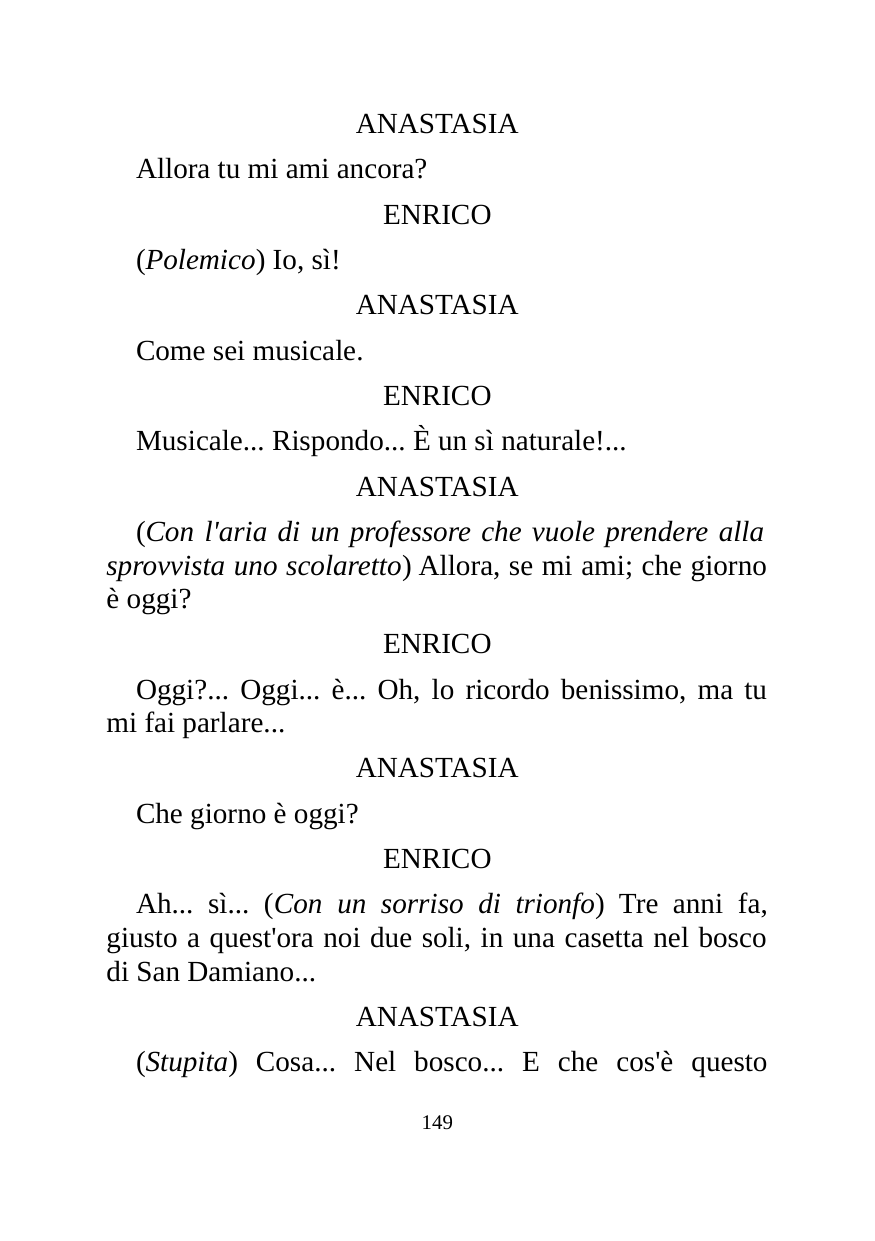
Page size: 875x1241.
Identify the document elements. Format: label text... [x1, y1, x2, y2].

text ANASTASIA [106, 287, 768, 321]
text ANASTASIA [106, 106, 768, 140]
text Oggi?... Oggi... è... Oh, lo ricordo benissimo, ma tu mi fai parlare... [106, 672, 768, 739]
text Allora tu mi ami ancora? [106, 152, 768, 185]
text ENRICO [106, 378, 768, 412]
text Ah... sì... (Con un sorriso di trionfo) Tre anni fa, giusto a quest'ora noi due soli, in una casetta nel bosco di San Damiano... [106, 887, 768, 987]
text ENRICO [106, 841, 768, 875]
text ANASTASIA [106, 751, 768, 784]
text Musicale... Rispondo... È un sì naturale!... [106, 423, 768, 457]
text (Con l'aria di un professore che vuole prendere alla sprovvista uno scolaretto) Allora, se mi ami; che giorno è oggi? [106, 514, 768, 615]
text (Stupita) Cosa... Nel bosco... E che cos'è questo [106, 1044, 768, 1078]
text ENRICO [106, 197, 768, 230]
text Che giorno è oggi? [106, 796, 768, 829]
text Come sei musicale. [106, 333, 768, 366]
text ANASTASIA [106, 469, 768, 502]
text (Polemico) Io, sì! [106, 242, 768, 276]
text ANASTASIA [106, 999, 768, 1032]
text ENRICO [106, 626, 768, 660]
